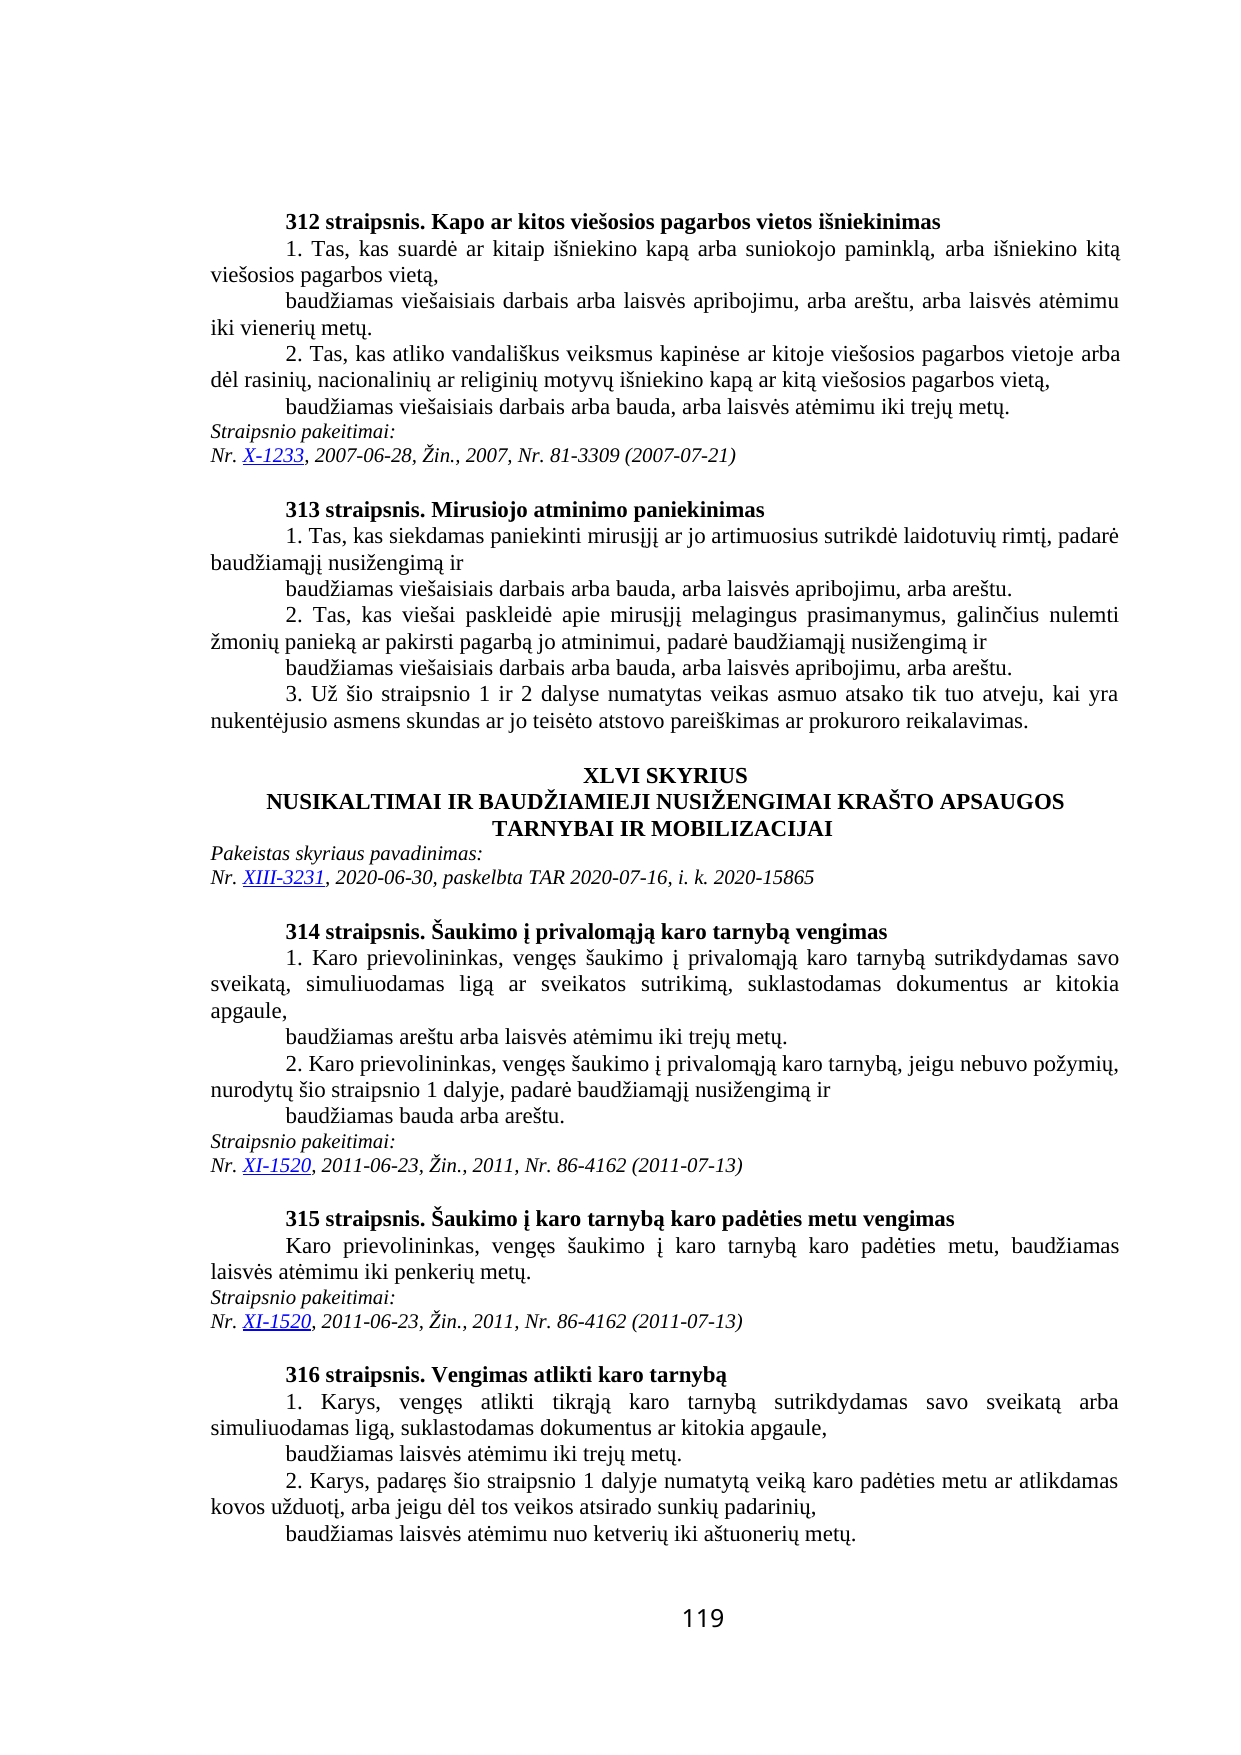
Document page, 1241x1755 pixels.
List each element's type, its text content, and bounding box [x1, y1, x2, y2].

text Nr. XI-1520, 2011-06-23, Žin., 2011, Nr. 86-4162 (2011-07-13) [210, 1309, 1120, 1333]
text baudžiamas viešaisiais darbais arba bauda, arba laisvės atėmimu iki trejų metų. [210, 393, 1120, 419]
text Nr. X-1233, 2007-06-28, Žin., 2007, Nr. 81-3309 (2007-07-21) [210, 443, 1120, 467]
text 2. Karo prievolininkas, vengęs šaukimo į privalomąją karo tarnybą, jeigu nebuvo požymių, nurodytų šio straipsnio 1 dalyje, padarė baudžiamąjį nusižengimą ir [210, 1049, 1120, 1102]
text Straipsnio pakeitimai: [210, 1284, 1120, 1309]
text 315 straipsnis. Šaukimo į karo tarnybą karo padėties metu vengimas [210, 1206, 1120, 1232]
text Nr. XI-1520, 2011-06-23, Žin., 2011, Nr. 86-4162 (2011-07-13) [210, 1153, 1120, 1177]
text NUSIKALTIMAI IR BAUDŽIAMIEJI NUSIŽENGIMAI KRAŠTO APSAUGOS TARNYBAI IR MOBILIZACIJAI [210, 788, 1120, 841]
text Karo prievolininkas, vengęs šaukimo į karo tarnybą karo padėties metu, baudžiamas laisvės atėmimu iki penkerių metų. [210, 1232, 1120, 1284]
text 1. Tas, kas siekdamas paniekinti mirusįjį ar jo artimuosius sutrikdė laidotuvių rimtį, padarė baudžiamąjį nusižengimą ir [210, 522, 1120, 575]
text 2. Karys, padaręs šio straipsnio 1 dalyje numatytą veiką karo padėties metu ar atlikdamas kovos užduotį, arba jeigu dėl tos veikos atsirado sunkių padarinių, [210, 1467, 1120, 1519]
text 313 straipsnis. Mirusiojo atminimo paniekinimas [210, 496, 1120, 522]
subtitle XLVI skyrius [210, 762, 1120, 788]
text 1. Karo prievolininkas, vengęs šaukimo į privalomąją karo tarnybą sutrikdydamas savo sveikatą, simuliuodamas ligą ar sveikatos sutrikimą, suklastodamas dokumentus ar kitokia apgaule, [210, 944, 1120, 1023]
text Straipsnio pakeitimai: [210, 419, 1120, 443]
text 314 straipsnis. Šaukimo į privalomąją karo tarnybą vengimas [210, 918, 1120, 944]
text Nr. XIII-3231, 2020-06-30, paskelbta TAR 2020-07-16, i. k. 2020-15865 [210, 865, 1120, 889]
text baudžiamas bauda arba areštu. [210, 1102, 1120, 1129]
text Straipsnio pakeitimai: [210, 1129, 1120, 1153]
text baudžiamas laisvės atėmimu nuo ketverių iki aštuonerių metų. [210, 1519, 1120, 1546]
text 2. Tas, kas atliko vandališkus veiksmus kapinėse ar kitoje viešosios pagarbos vietoje arba dėl rasinių, nacionalinių ar religinių motyvų išniekino kapą ar kitą viešosios pagarbos vietą, [210, 340, 1120, 393]
text 1. Tas, kas suardė ar kitaip išniekino kapą arba suniokojo paminklą, arba išniekino kitą viešosios pagarbos vietą, [210, 234, 1120, 287]
text Pakeistas skyriaus pavadinimas: [210, 841, 1120, 865]
text 3. Už šio straipsnio 1 ir 2 dalyse numatytas veikas asmuo atsako tik tuo atveju, kai yra nukentėjusio asmens skundas ar jo teisėto atstovo pareiškimas ar prokuroro reikalavimas. [210, 680, 1120, 733]
text baudžiamas viešaisiais darbais arba laisvės apribojimu, arba areštu, arba laisvės atėmimu iki vienerių metų. [210, 287, 1120, 340]
text 1. Karys, vengęs atlikti tikrąją karo tarnybą sutrikdydamas savo sveikatą arba simuliuodamas ligą, suklastodamas dokumentus ar kitokia apgaule, [210, 1388, 1120, 1441]
text baudžiamas areštu arba laisvės atėmimu iki trejų metų. [210, 1023, 1120, 1049]
text 316 straipsnis. Vengimas atlikti karo tarnybą [210, 1361, 1120, 1388]
text 312 straipsnis. Kapo ar kitos viešosios pagarbos vietos išniekinimas [210, 208, 1120, 234]
text baudžiamas viešaisiais darbais arba bauda, arba laisvės apribojimu, arba areštu. [210, 654, 1120, 680]
text 2. Tas, kas viešai paskleidė apie mirusįjį melagingus prasimanymus, galinčius nulemti žmonių panieką ar pakirsti pagarbą jo atminimui, padarė baudžiamąjį nusižengimą ir [210, 601, 1120, 654]
text baudžiamas viešaisiais darbais arba bauda, arba laisvės apribojimu, arba areštu. [210, 575, 1120, 601]
text baudžiamas laisvės atėmimu iki trejų metų. [210, 1441, 1120, 1467]
